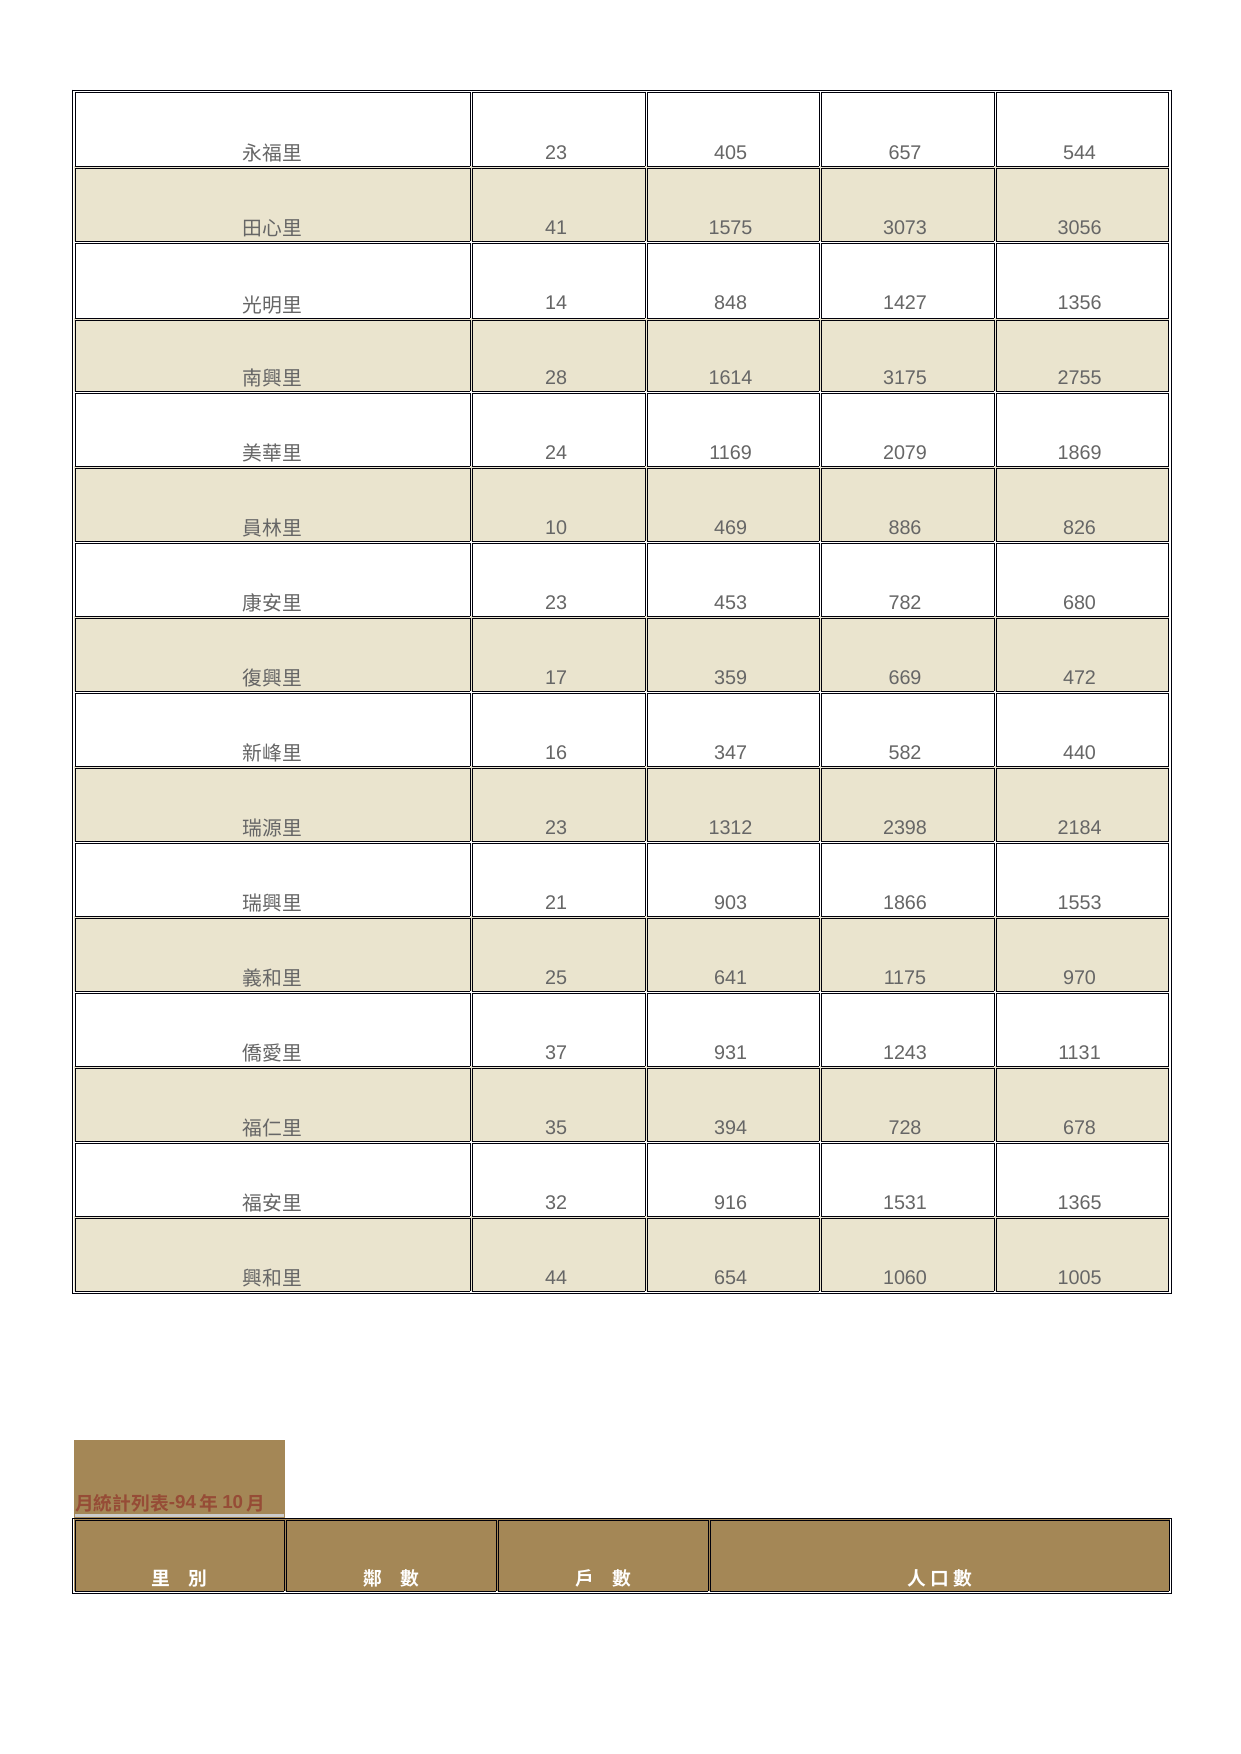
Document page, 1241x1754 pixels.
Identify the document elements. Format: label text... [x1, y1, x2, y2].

table_cell 654 [648, 1219, 819, 1291]
table_cell 1531 [822, 1144, 994, 1216]
table_cell 戶 數 [499, 1521, 708, 1591]
table_cell 970 [997, 919, 1168, 991]
table_cell 440 [997, 694, 1168, 766]
table_cell 10 [473, 469, 645, 541]
table_cell 728 [822, 1069, 994, 1141]
table_cell 657 [822, 93, 994, 166]
table_cell 義和里 [76, 919, 470, 991]
table_cell 里 別 [76, 1521, 284, 1591]
table_cell 23 [473, 93, 645, 166]
table_cell 1005 [997, 1219, 1168, 1291]
table_cell 1866 [822, 844, 994, 916]
table_cell 3175 [822, 321, 994, 391]
table_cell 394 [648, 1069, 819, 1141]
table_cell 41 [473, 169, 645, 241]
table_cell 17 [473, 619, 645, 691]
table_cell 14 [473, 244, 645, 318]
table_cell 931 [648, 994, 819, 1066]
table_cell 人 口 數 [711, 1521, 1169, 1591]
table_cell 347 [648, 694, 819, 766]
table_cell 669 [822, 619, 994, 691]
table_cell 2755 [997, 321, 1168, 391]
table_cell 544 [997, 93, 1168, 166]
table_cell 886 [822, 469, 994, 541]
table_cell 田心里 [76, 169, 470, 241]
table_header 月統計列表-94年10月 [74, 1440, 285, 1518]
table_cell 瑞源里 [76, 769, 470, 841]
table_cell 35 [473, 1069, 645, 1141]
table_cell 641 [648, 919, 819, 991]
table_cell 21 [473, 844, 645, 916]
table_cell 鄰 數 [287, 1521, 496, 1591]
table_cell 1553 [997, 844, 1168, 916]
table_cell 福安里 [76, 1144, 470, 1216]
table_cell 康安里 [76, 544, 470, 616]
table_cell 1175 [822, 919, 994, 991]
table_cell 680 [997, 544, 1168, 616]
table_cell 23 [473, 544, 645, 616]
table_cell 1427 [822, 244, 994, 318]
table_cell 359 [648, 619, 819, 691]
table_cell 南興里 [76, 321, 470, 391]
table_cell 472 [997, 619, 1168, 691]
table_cell 582 [822, 694, 994, 766]
table_cell 782 [822, 544, 994, 616]
table_cell 2079 [822, 394, 994, 466]
table_cell 1169 [648, 394, 819, 466]
table_cell 1060 [822, 1219, 994, 1291]
table_cell 1614 [648, 321, 819, 391]
table_cell 3056 [997, 169, 1168, 241]
table_cell 3073 [822, 169, 994, 241]
table_cell 員林里 [76, 469, 470, 541]
table_cell 2398 [822, 769, 994, 841]
table_cell 16 [473, 694, 645, 766]
table_cell 興和里 [76, 1219, 470, 1291]
table_cell 1243 [822, 994, 994, 1066]
table_cell 1575 [648, 169, 819, 241]
table_cell 23 [473, 769, 645, 841]
table_cell 28 [473, 321, 645, 391]
table_cell 826 [997, 469, 1168, 541]
table_cell 美華里 [76, 394, 470, 466]
table_cell 25 [473, 919, 645, 991]
table_cell 916 [648, 1144, 819, 1216]
table_cell 1365 [997, 1144, 1168, 1216]
table_cell 光明里 [76, 244, 470, 318]
table_cell 44 [473, 1219, 645, 1291]
table_cell 永福里 [76, 93, 470, 166]
table_cell 僑愛里 [76, 994, 470, 1066]
table_cell 678 [997, 1069, 1168, 1141]
table_cell 903 [648, 844, 819, 916]
table_cell 405 [648, 93, 819, 166]
table_cell 469 [648, 469, 819, 541]
table_cell 新峰里 [76, 694, 470, 766]
table_cell 24 [473, 394, 645, 466]
table_cell 福仁里 [76, 1069, 470, 1141]
table_cell 1312 [648, 769, 819, 841]
table_cell 1869 [997, 394, 1168, 466]
table_cell 2184 [997, 769, 1168, 841]
table_cell 復興里 [76, 619, 470, 691]
table_cell 32 [473, 1144, 645, 1216]
table_cell 848 [648, 244, 819, 318]
table_cell 瑞興里 [76, 844, 470, 916]
table_cell 1131 [997, 994, 1168, 1066]
table_cell 1356 [997, 244, 1168, 318]
table_cell 453 [648, 544, 819, 616]
table_cell 37 [473, 994, 645, 1066]
